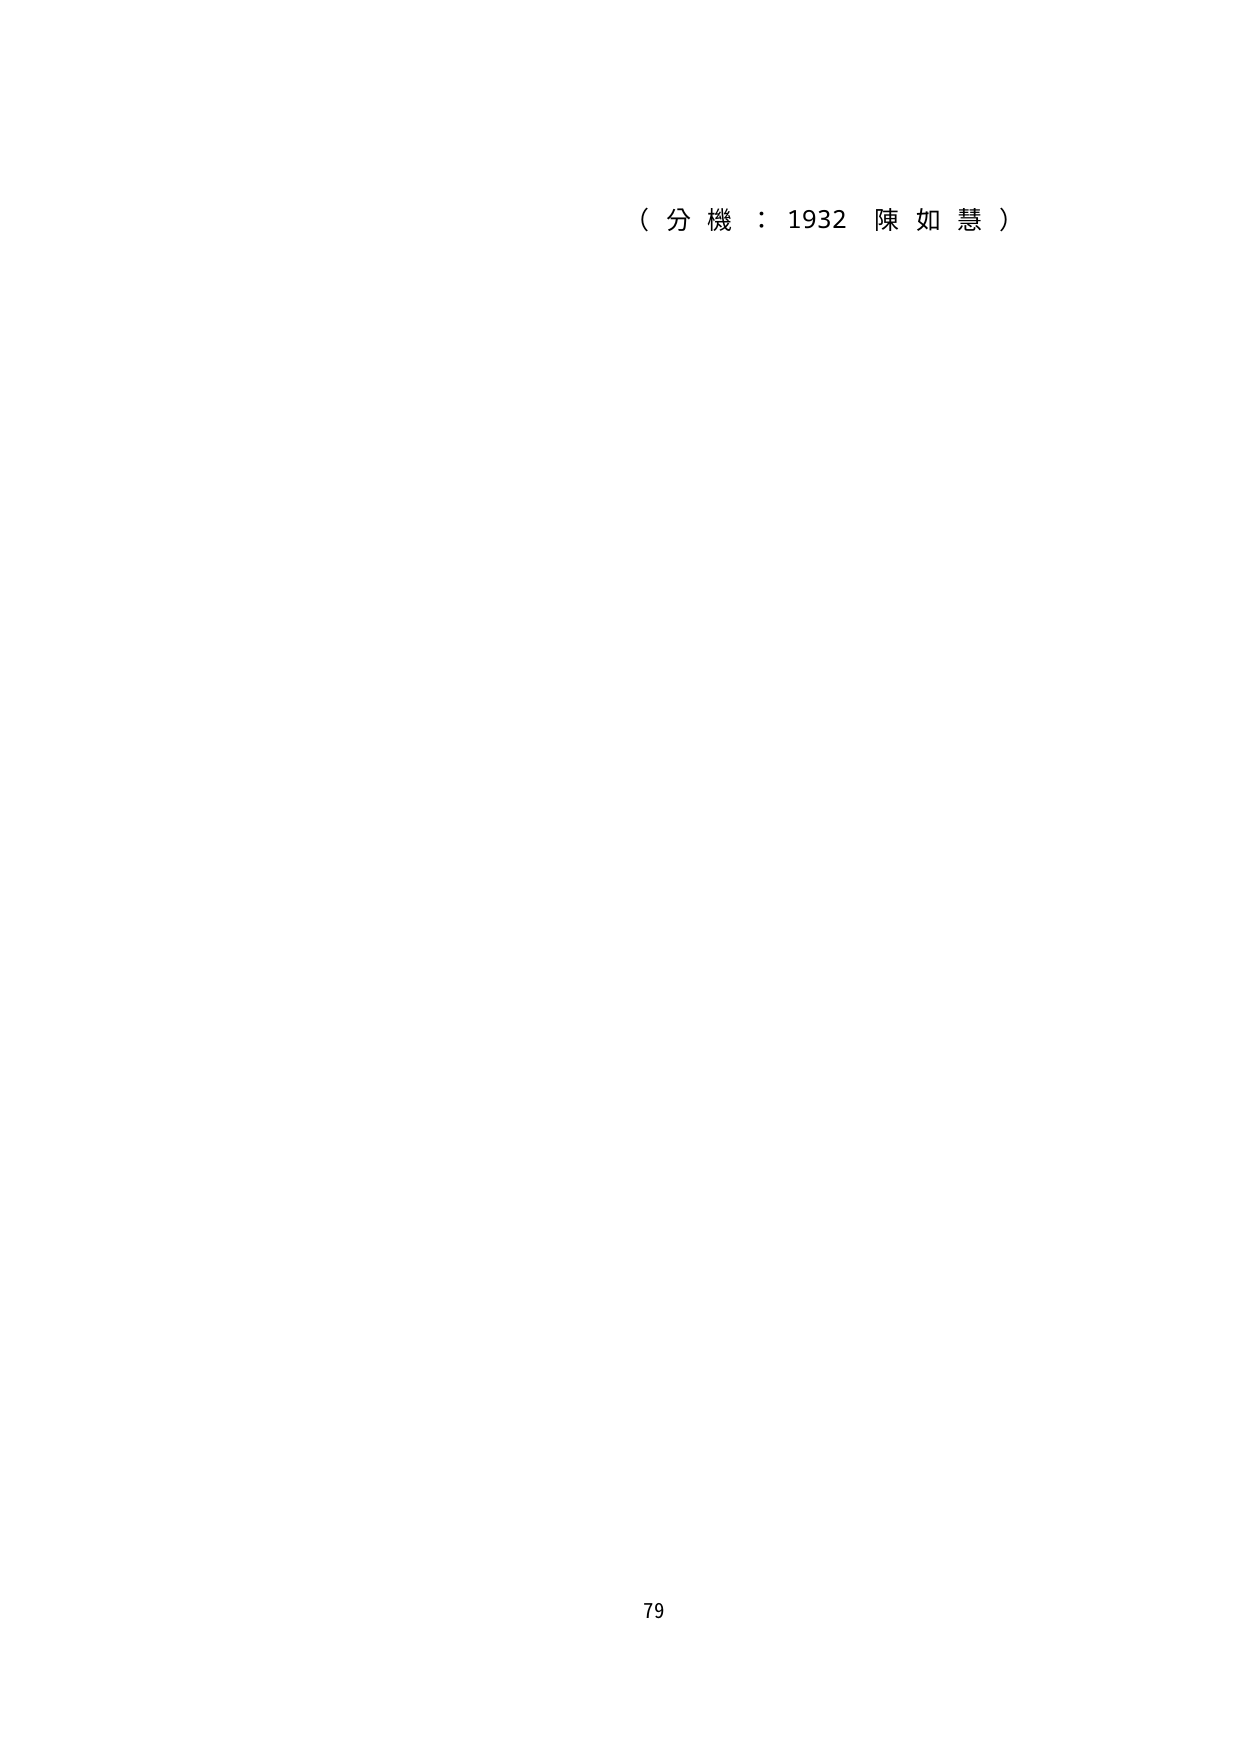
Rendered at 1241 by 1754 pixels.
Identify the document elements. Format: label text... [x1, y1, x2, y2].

text （分機：1932 陳如慧） [183, 177, 1032, 240]
